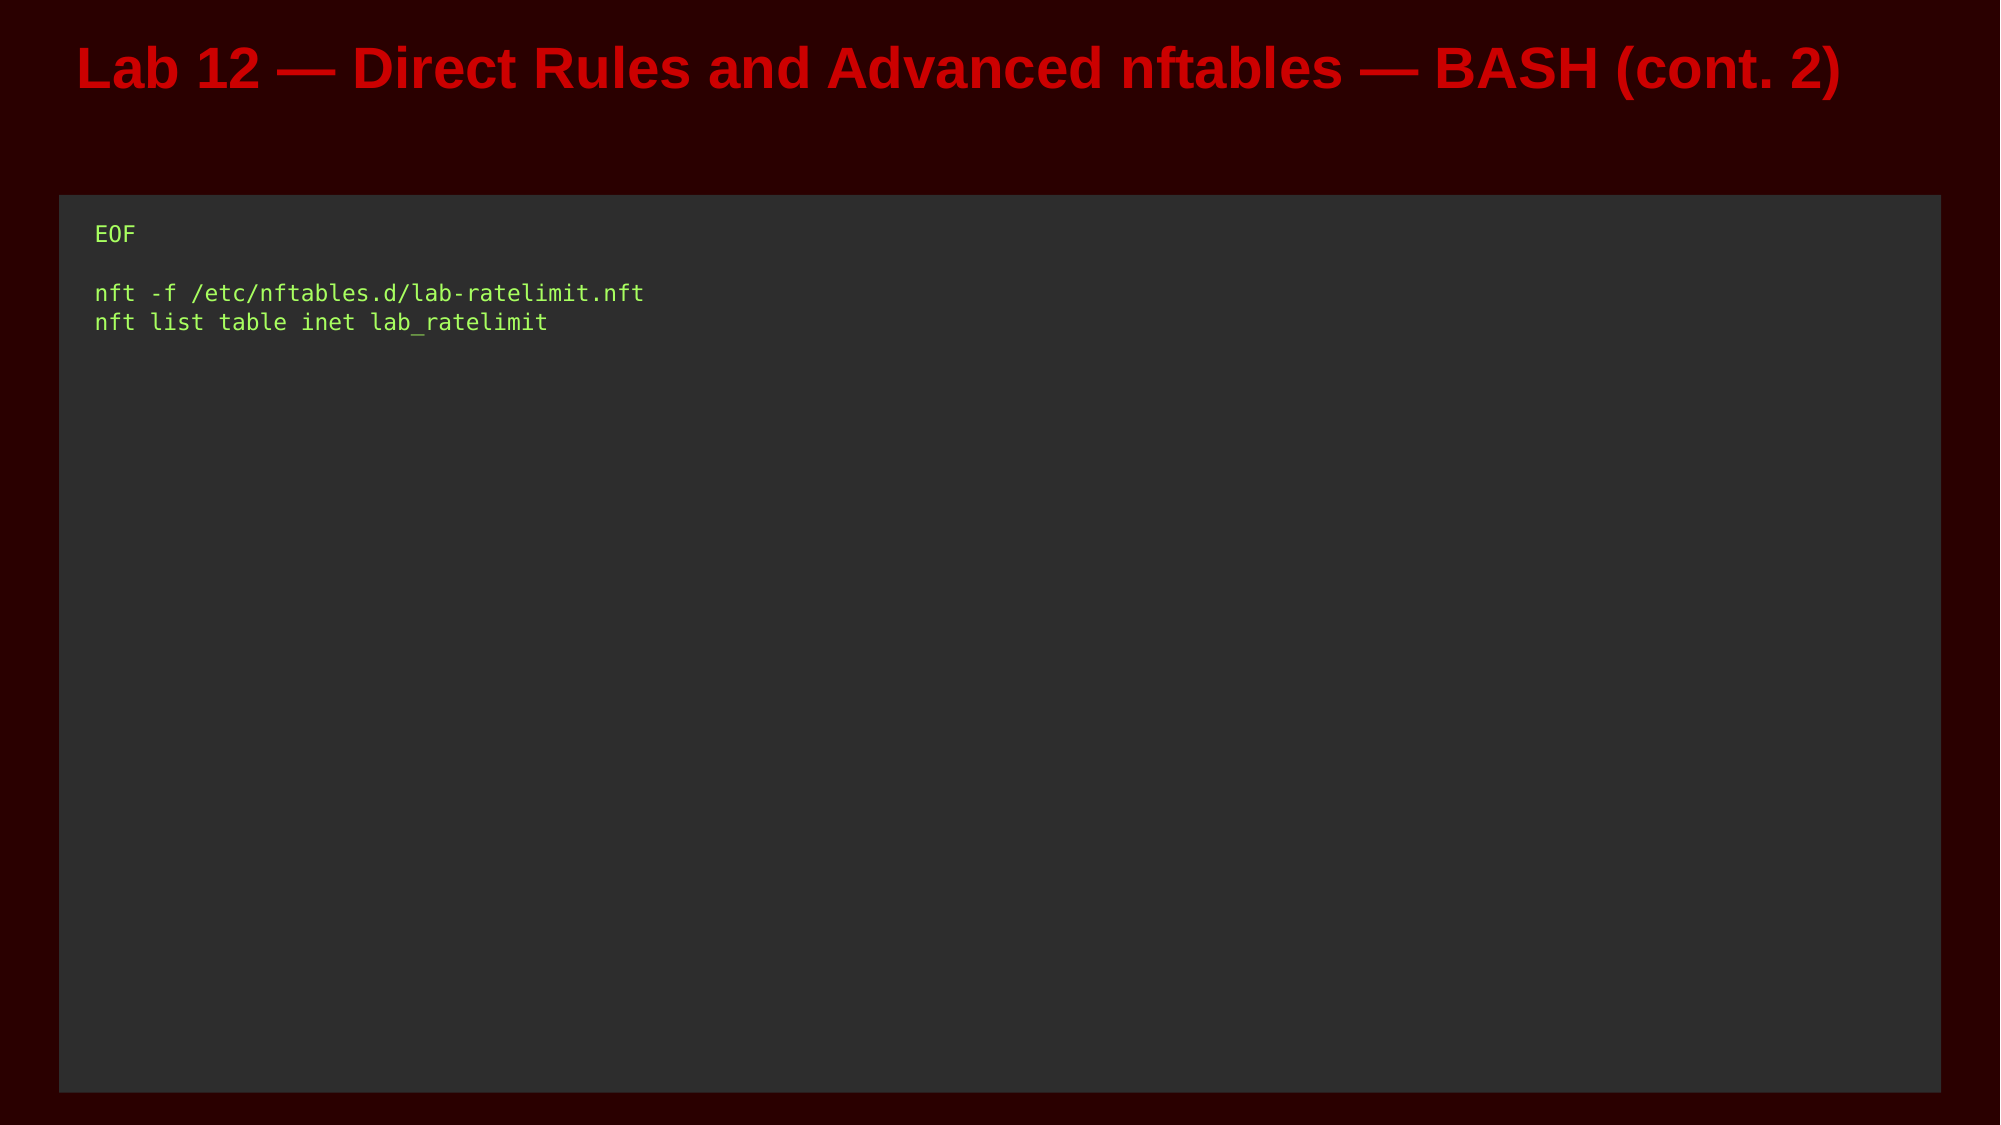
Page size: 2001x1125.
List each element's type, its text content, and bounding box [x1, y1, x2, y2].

text_box EOF nft -f /etc/nftables.d/lab-ratelimit.nft nft list table inet lab_ratelimit [59, 194, 1942, 1093]
text_box Lab 12 — Direct Rules and Advanced nftables — BASH (cont. 2) [59, 23, 1942, 178]
